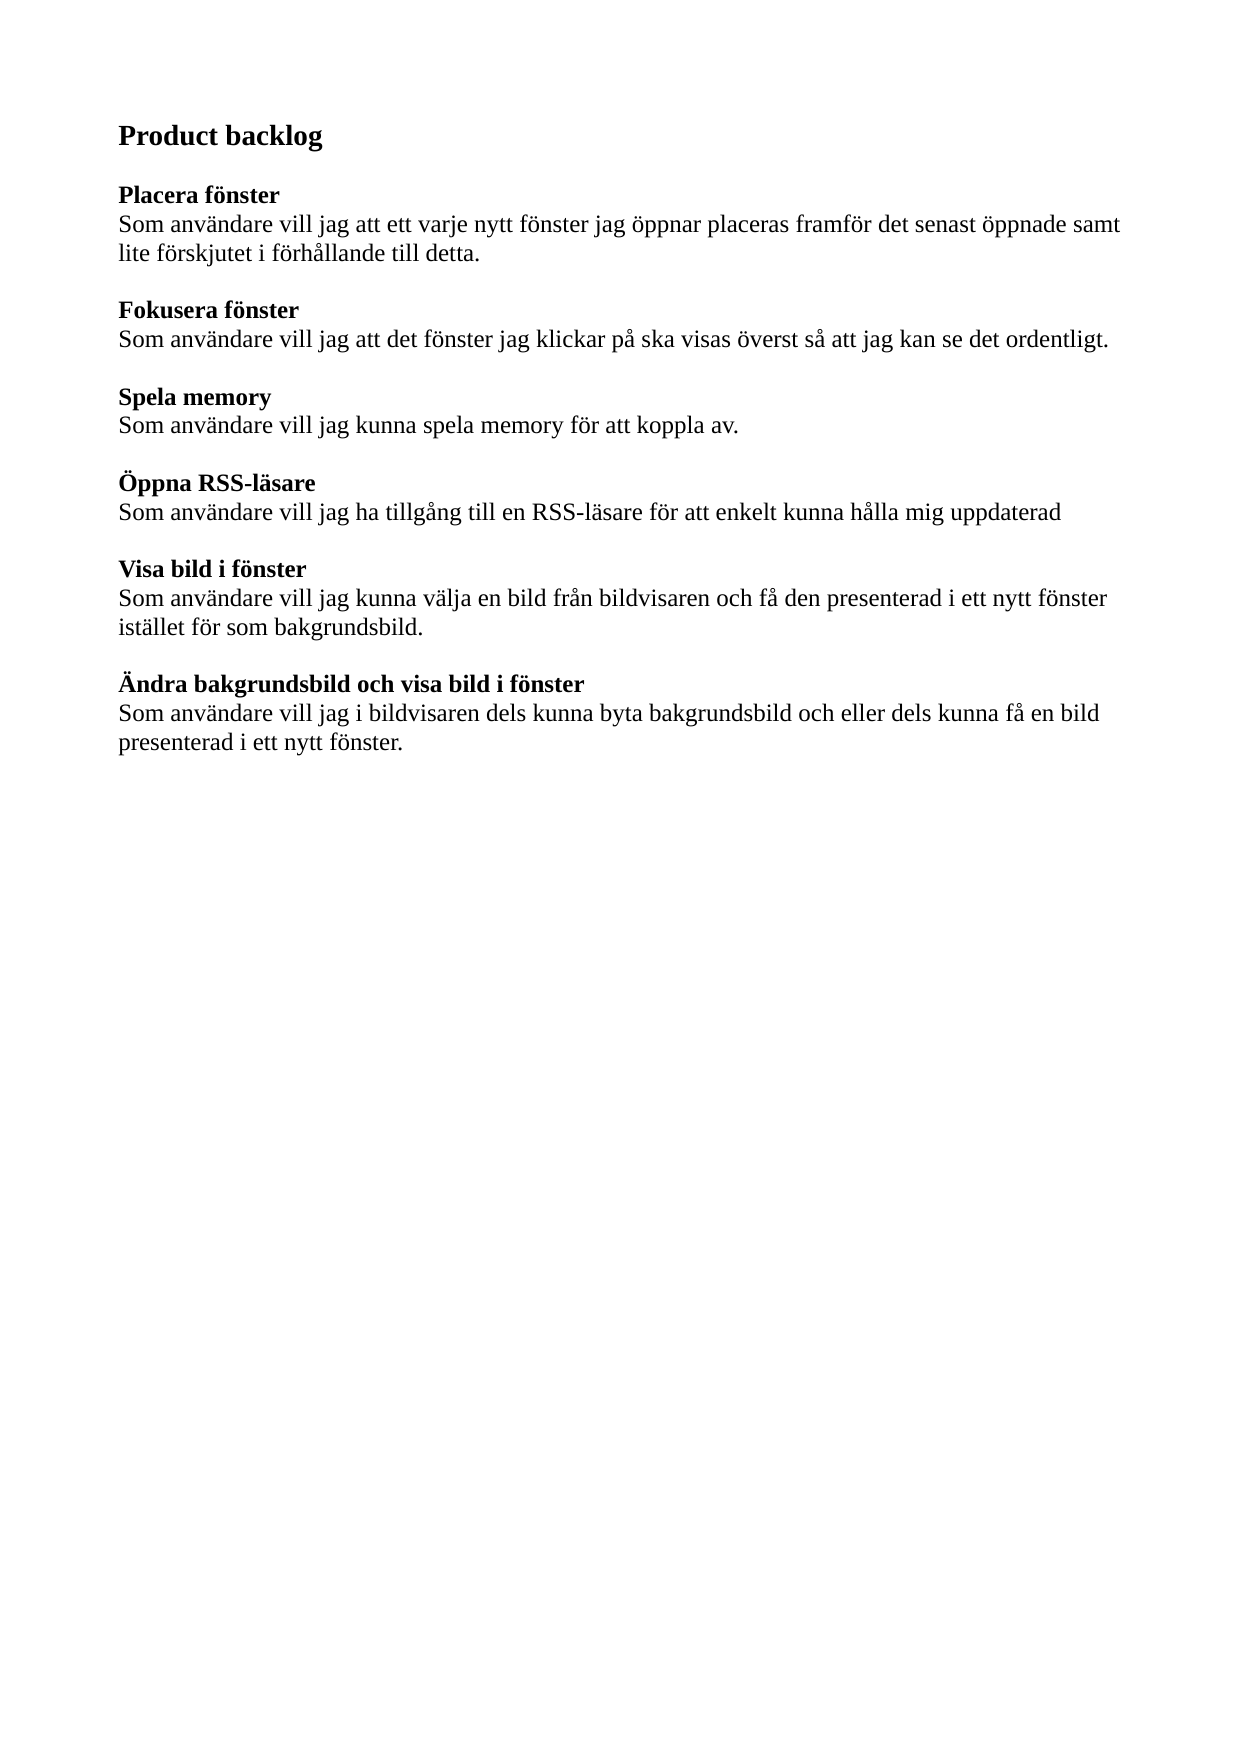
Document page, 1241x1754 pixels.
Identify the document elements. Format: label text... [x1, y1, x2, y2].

text Som användare vill jag i bildvisaren dels kunna byta bakgrundsbild och eller dels kunna få en bild presenterad i ett nytt fönster. [118, 698, 1122, 755]
text Som användare vill jag att ett varje nytt fönster jag öppnar placeras framför det senast öppnade samt lite förskjutet i förhållande till detta. [118, 209, 1122, 267]
text Som användare vill jag att det fönster jag klickar på ska visas överst så att jag kan se det ordentligt. [118, 324, 1122, 353]
text Product backlog [118, 118, 1122, 152]
text Som användare vill jag kunna välja en bild från bildvisaren och få den presenterad i ett nytt fönster istället för som bakgrundsbild. [118, 583, 1122, 640]
text Som användare vill jag ha tillgång till en RSS-läsare för att enkelt kunna hålla mig uppdaterad [118, 497, 1122, 525]
text Som användare vill jag kunna spela memory för att koppla av. [118, 410, 1122, 439]
text Visa bild i fönster [118, 554, 1122, 583]
text Spela memory [118, 382, 1122, 410]
text Placera fönster [118, 180, 1122, 209]
text Ändra bakgrundsbild och visa bild i fönster [118, 669, 1122, 698]
text Fokusera fönster [118, 295, 1122, 324]
text Öppna RSS-läsare [118, 468, 1122, 497]
